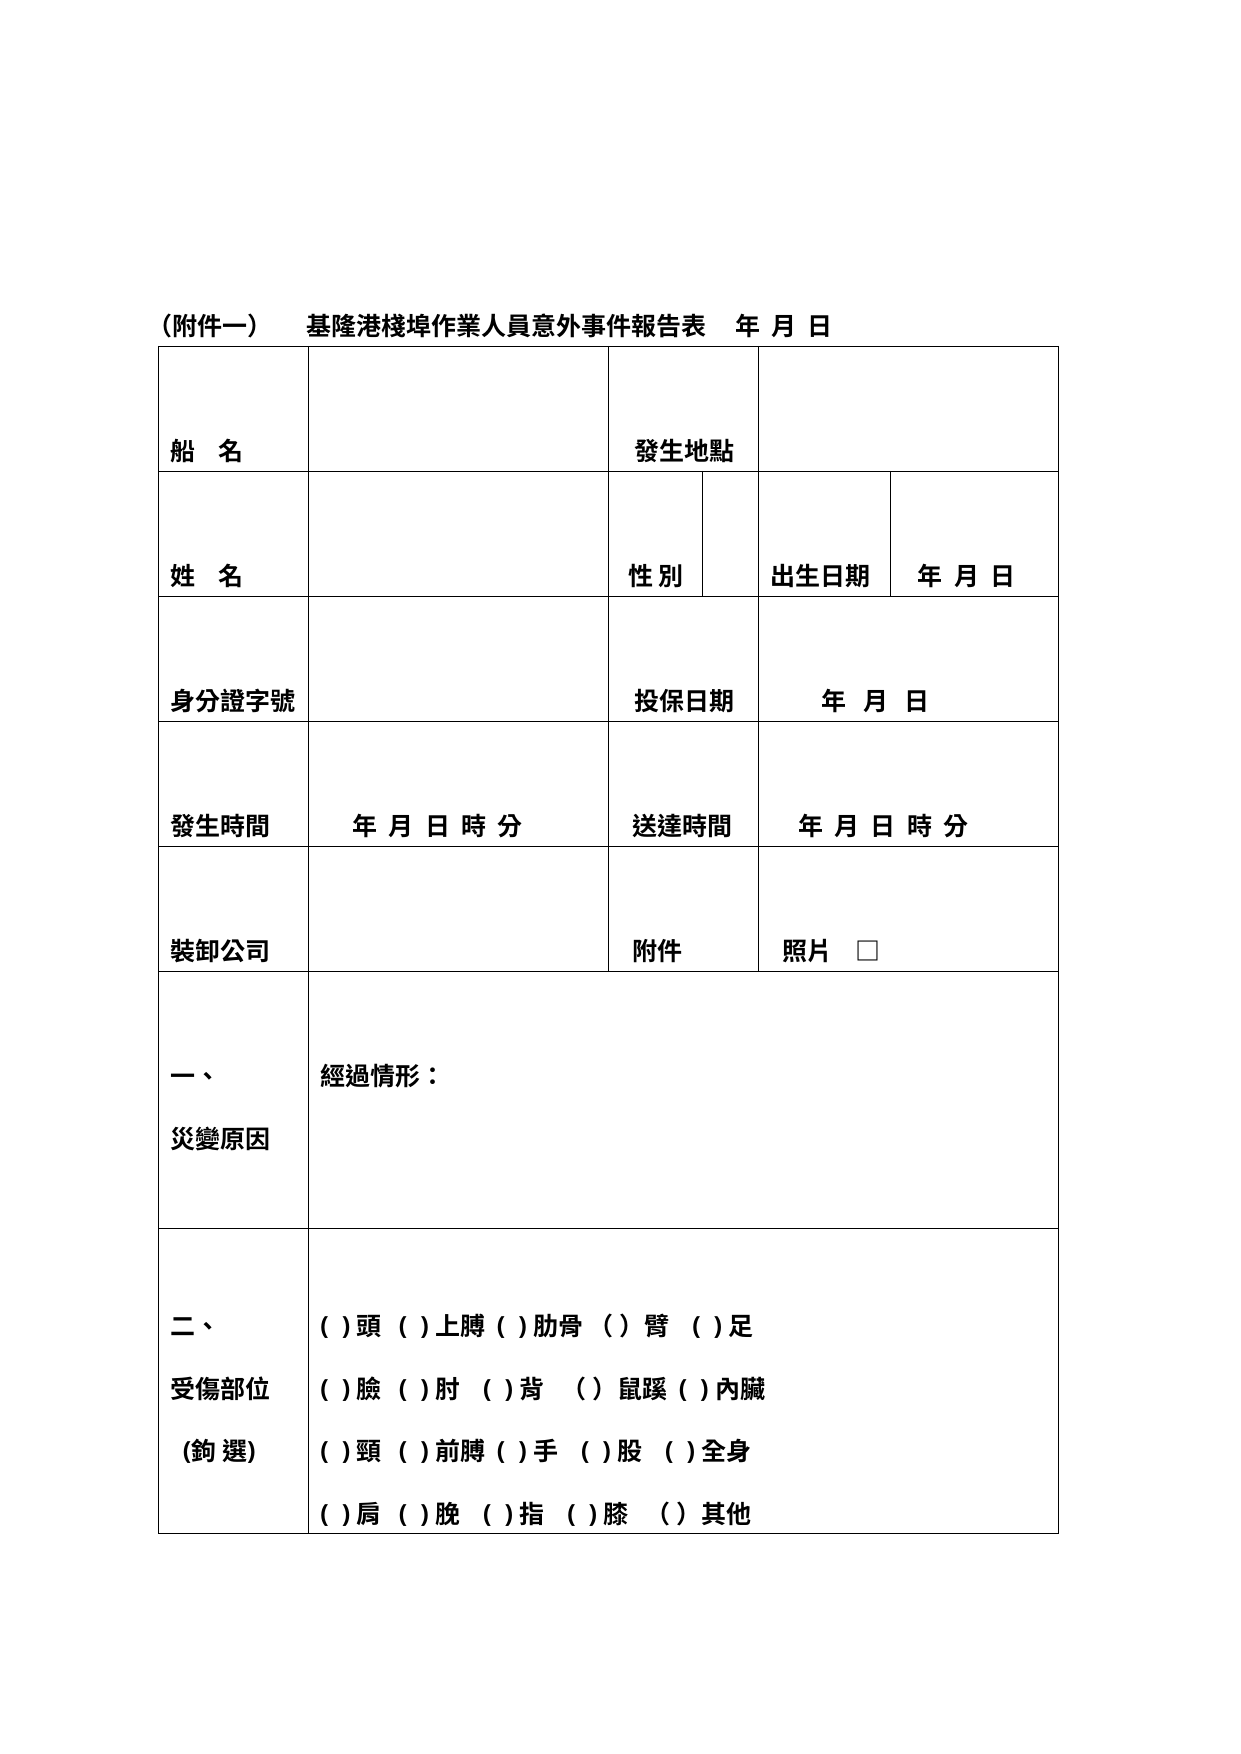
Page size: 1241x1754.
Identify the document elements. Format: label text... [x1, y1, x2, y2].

table_cell 裝卸公司 [159, 847, 308, 971]
table_cell 年 月 日 [759, 597, 1058, 721]
table_cell [703, 472, 758, 596]
table_header [759, 347, 1058, 471]
table_cell 附件 [609, 847, 758, 971]
table_cell 投保日期 [609, 597, 758, 721]
table_cell 經過情形： [309, 972, 1058, 1228]
table_cell 發生時間 [159, 722, 308, 846]
table_header 發生地點 [609, 347, 758, 471]
table_cell 姓 名 [159, 472, 308, 596]
table_cell 二、 受傷部位 (鉤 選) [159, 1229, 308, 1533]
table_cell 身分證字號 [159, 597, 308, 721]
table_cell 送達時間 [609, 722, 758, 846]
table_cell 年 月 日 [891, 472, 1058, 596]
table_cell 一、 災變原因 [159, 972, 308, 1228]
table_cell 性 別 [609, 472, 702, 596]
table_cell 照片 □ [759, 847, 1058, 971]
table_cell ( ) 頭 ( ) 上膊 ( ) 肋骨 （ ）臂 ( ) 足 ( ) 臉 ( ) 肘 ( ) 背 （ ）鼠蹊 ( ) 內臟 ( ) 頸 ( ) 前膊 ( ) 手 ( ) 股 ( ) 全身 ( ) 肩 ( ) 脕 ( ) 指 ( ) 膝 （ ）其他 [309, 1229, 1058, 1533]
table_cell 年 月 日 時 分 [309, 722, 608, 846]
text （附件一） 基隆港棧埠作業人員意外事件報告表 年 月 日 [148, 283, 1092, 346]
table_cell 出生日期 [759, 472, 890, 596]
table_cell [309, 847, 608, 971]
table_cell [309, 472, 608, 596]
table_header 船 名 [159, 347, 308, 471]
table_cell [309, 597, 608, 721]
table_header [309, 347, 608, 471]
table_cell 年 月 日 時 分 [759, 722, 1058, 846]
